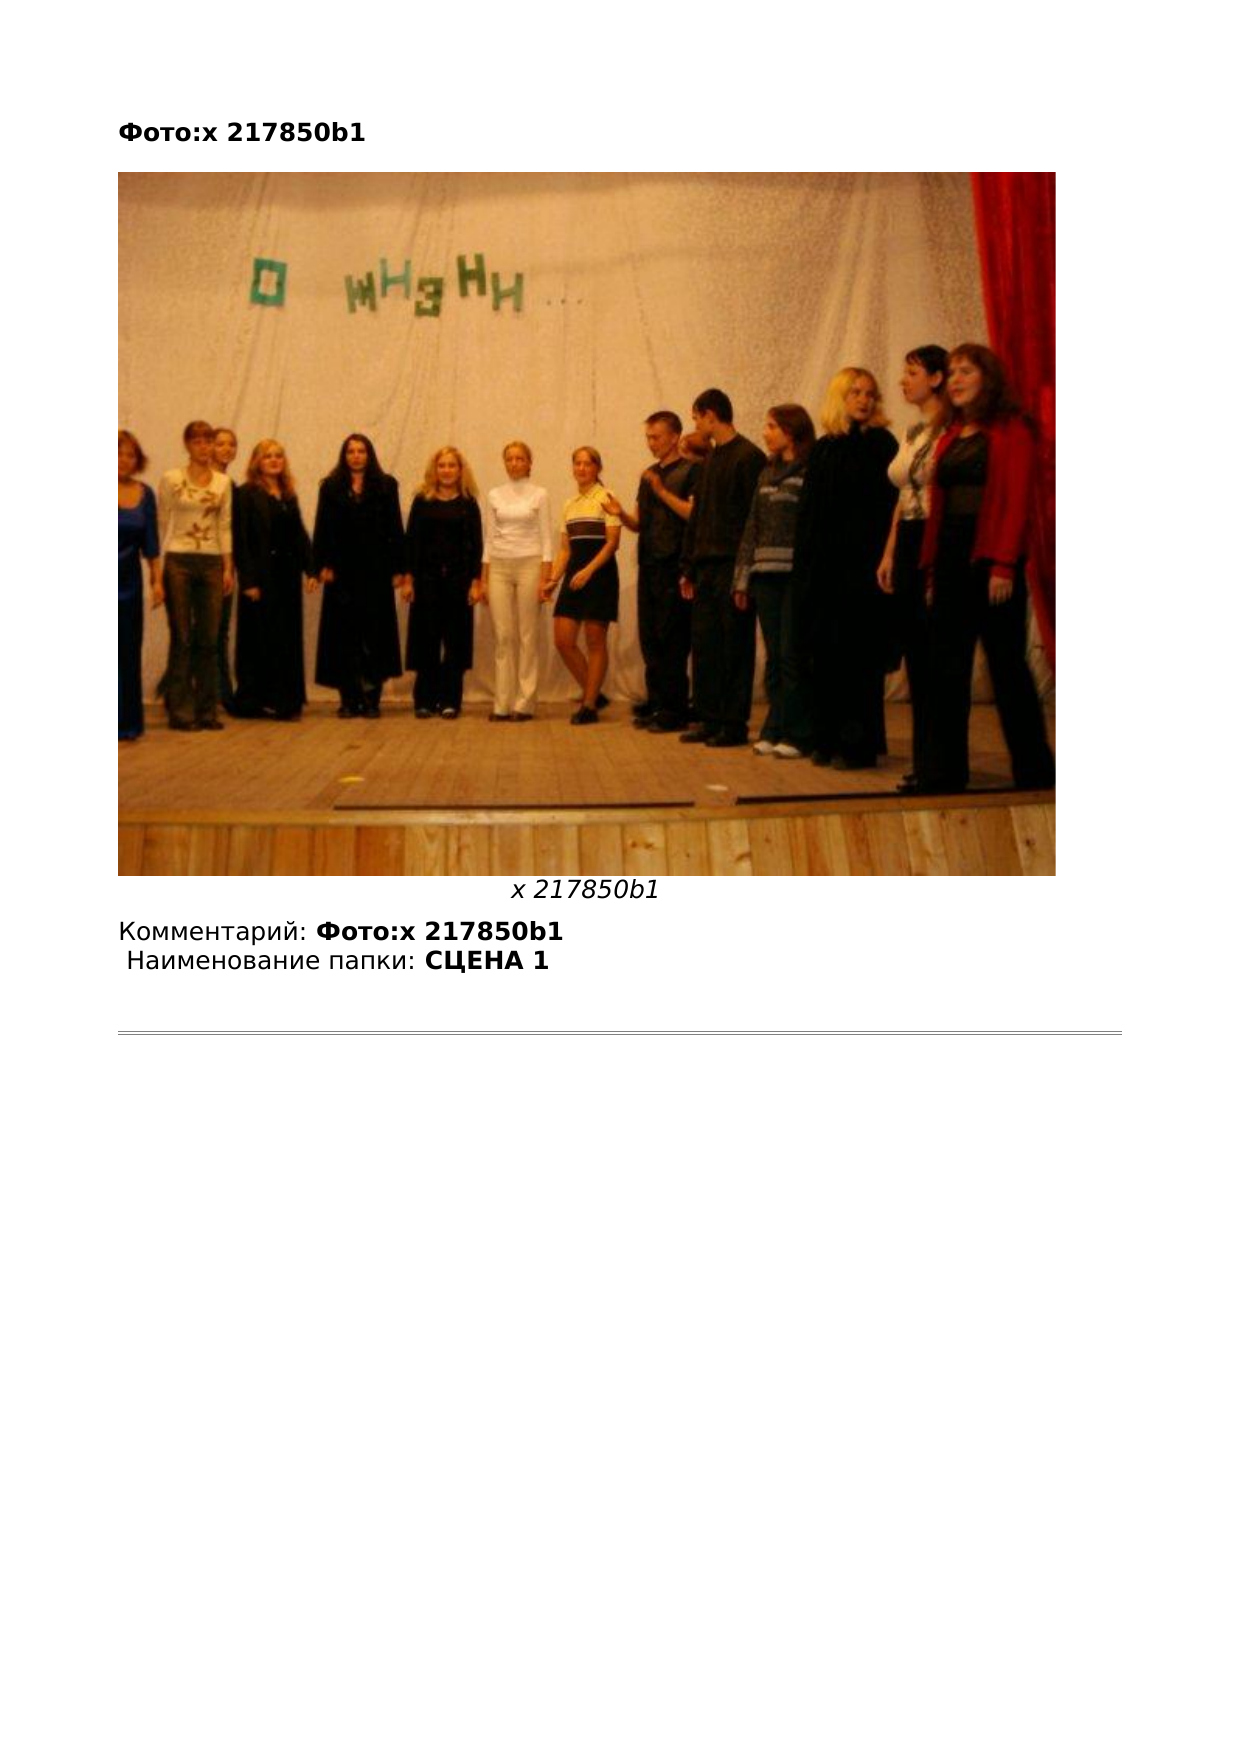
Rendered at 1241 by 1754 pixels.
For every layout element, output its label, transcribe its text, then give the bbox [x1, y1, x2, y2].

text Комментарий: Фото:x 217850b1 Наименование папки: СЦЕНА 1 [118, 917, 1122, 1004]
subtitle Фото:x 217850b1 [118, 118, 1122, 147]
text x 217850b1 [118, 876, 1056, 904]
picture [118, 172, 1056, 876]
